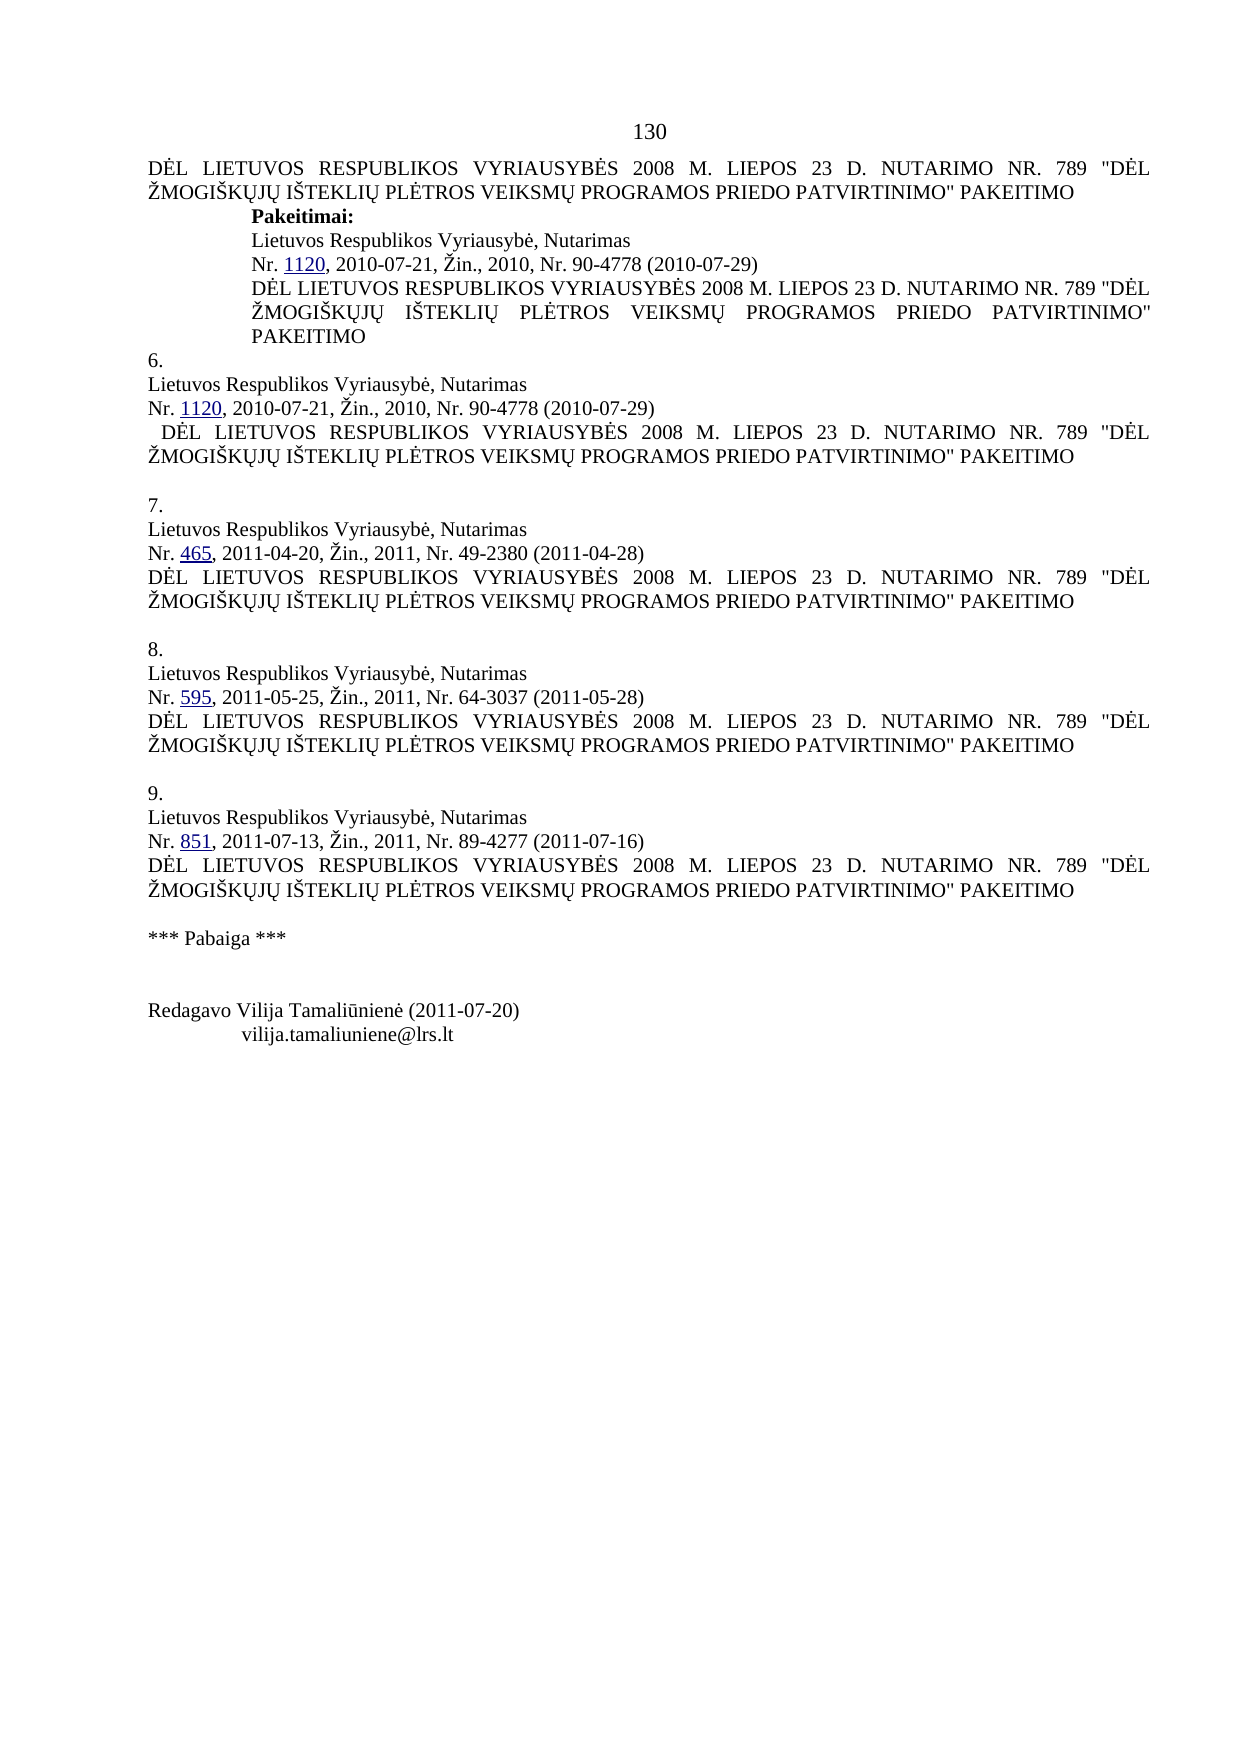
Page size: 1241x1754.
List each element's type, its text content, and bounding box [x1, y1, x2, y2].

text DĖL LIETUVOS RESPUBLIKOS VYRIAUSYBĖS 2008 M. LIEPOS 23 D. NUTARIMO NR. 789 "DĖL ŽMOGIŠKŲJŲ IŠTEKLIŲ PLĖTROS VEIKSMŲ PROGRAMOS PRIEDO PATVIRTINIMO" PAKEITIMO [251, 276, 1152, 348]
text Lietuvos Respublikos Vyriausybė, Nutarimas [148, 228, 1152, 252]
text Nr. 595, 2011-05-25, Žin., 2011, Nr. 64-3037 (2011-05-28) [148, 685, 1152, 709]
text Pakeitimai: [148, 204, 1152, 228]
text 7. [148, 492, 1152, 517]
text 9. [148, 781, 1152, 805]
text Nr. 1120, 2010-07-21, Žin., 2010, Nr. 90-4778 (2010-07-29) [148, 396, 1152, 420]
text Lietuvos Respublikos Vyriausybė, Nutarimas [148, 372, 1152, 396]
text Nr. 851, 2011-07-13, Žin., 2011, Nr. 89-4277 (2011-07-16) [148, 829, 1152, 853]
text DĖL LIETUVOS RESPUBLIKOS VYRIAUSYBĖS 2008 M. LIEPOS 23 D. NUTARIMO NR. 789 "DĖL ŽMOGIŠKŲJŲ IŠTEKLIŲ PLĖTROS VEIKSMŲ PROGRAMOS PRIEDO PATVIRTINIMO" PAKEITIMO [148, 420, 1152, 468]
text vilija.tamaliuniene@lrs.lt [148, 1022, 1152, 1046]
text Lietuvos Respublikos Vyriausybė, Nutarimas [148, 661, 1152, 685]
text Nr. 1120, 2010-07-21, Žin., 2010, Nr. 90-4778 (2010-07-29) [148, 252, 1152, 276]
text Redagavo Vilija Tamaliūnienė (2011-07-20) [148, 998, 1152, 1022]
text *** Pabaiga *** [148, 926, 1152, 950]
text DĖL LIETUVOS RESPUBLIKOS VYRIAUSYBĖS 2008 M. LIEPOS 23 D. NUTARIMO NR. 789 "DĖL ŽMOGIŠKŲJŲ IŠTEKLIŲ PLĖTROS VEIKSMŲ PROGRAMOS PRIEDO PATVIRTINIMO" PAKEITIMO [148, 853, 1152, 902]
text Nr. 465, 2011-04-20, Žin., 2011, Nr. 49-2380 (2011-04-28) [148, 541, 1152, 565]
text Lietuvos Respublikos Vyriausybė, Nutarimas [148, 805, 1152, 829]
text 8. [148, 637, 1152, 661]
text DĖL LIETUVOS RESPUBLIKOS VYRIAUSYBĖS 2008 M. LIEPOS 23 D. NUTARIMO NR. 789 "DĖL ŽMOGIŠKŲJŲ IŠTEKLIŲ PLĖTROS VEIKSMŲ PROGRAMOS PRIEDO PATVIRTINIMO" PAKEITIMO [148, 709, 1152, 757]
text 6. [148, 348, 1152, 372]
text Lietuvos Respublikos Vyriausybė, Nutarimas [148, 517, 1152, 541]
text DĖL LIETUVOS RESPUBLIKOS VYRIAUSYBĖS 2008 M. LIEPOS 23 D. NUTARIMO NR. 789 "DĖL ŽMOGIŠKŲJŲ IŠTEKLIŲ PLĖTROS VEIKSMŲ PROGRAMOS PRIEDO PATVIRTINIMO" PAKEITIMO [148, 156, 1152, 204]
text DĖL LIETUVOS RESPUBLIKOS VYRIAUSYBĖS 2008 M. LIEPOS 23 D. NUTARIMO NR. 789 "DĖL ŽMOGIŠKŲJŲ IŠTEKLIŲ PLĖTROS VEIKSMŲ PROGRAMOS PRIEDO PATVIRTINIMO" PAKEITIMO [148, 565, 1152, 613]
